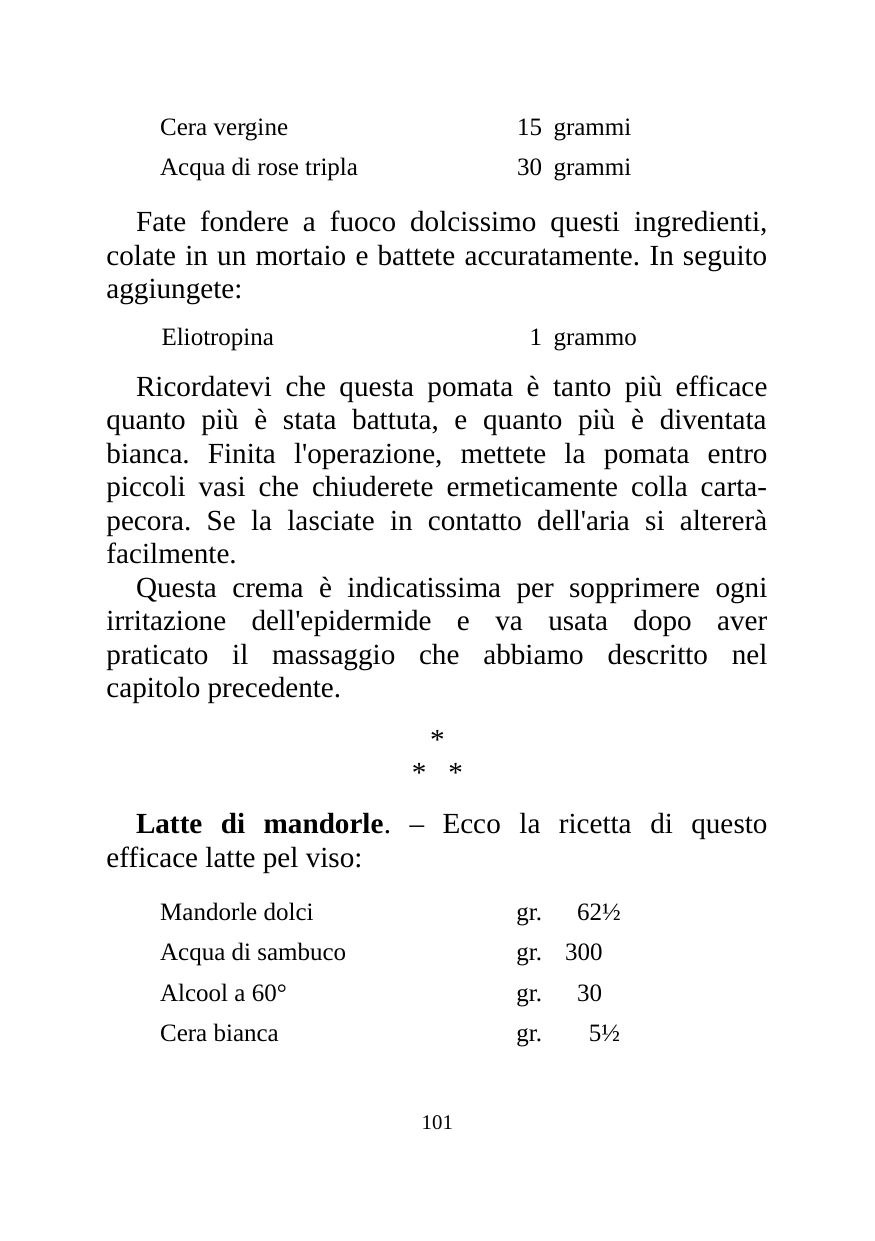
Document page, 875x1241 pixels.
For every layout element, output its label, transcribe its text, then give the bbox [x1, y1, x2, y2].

table_cell Cera bianca [154, 1012, 444, 1052]
text Fate fondere a fuoco dolcissimo questi ingredienti, colate in un mortaio e battete accuratamente. In seguito aggiungete: [106, 204, 768, 305]
table_cell 30 [426, 146, 547, 187]
text * * * [106, 722, 768, 789]
text Ricordatevi che questa pomata è tanto più efficace quanto più è stata battuta, e quanto più è diventata bianca. Finita l'operazione, mettete la pomata entro piccoli vasi che chiuderete ermeticamente colla carta-pecora. Se la lasciate in contatto dell'aria si altererà facilmente. [106, 369, 768, 570]
table_header gr. [444, 891, 547, 932]
table_cell 15 [426, 106, 547, 146]
table_header Eliotropina [156, 317, 426, 357]
table_cell grammi [548, 106, 708, 146]
table_header Mandorle dolci [154, 891, 444, 932]
table_cell gr. [444, 972, 547, 1012]
table_cell 30 [548, 972, 708, 1012]
text Questa crema è indicatissima per sopprimere ogni irritazione dell'epidermide e va usata dopo aver praticato il massaggio che abbiamo descritto nel capitolo precedente. [106, 570, 768, 704]
table_cell 300 [548, 932, 708, 972]
table_cell Alcool a 60° [154, 972, 444, 1012]
text Latte di mandorle. – Ecco la ricetta di questo efficace latte pel viso: [106, 807, 768, 874]
table_cell grammi [548, 146, 708, 187]
table_header 62½ [548, 891, 708, 932]
table_cell Cera vergine [154, 106, 426, 146]
table_cell gr. [444, 1012, 547, 1052]
table_cell gr. [444, 932, 547, 972]
table_cell Acqua di rose tripla [154, 146, 426, 187]
table_header 1 [426, 317, 547, 357]
table_cell Acqua di sambuco [154, 932, 444, 972]
table_header grammo [548, 317, 708, 357]
table_cell 5½ [548, 1012, 708, 1052]
